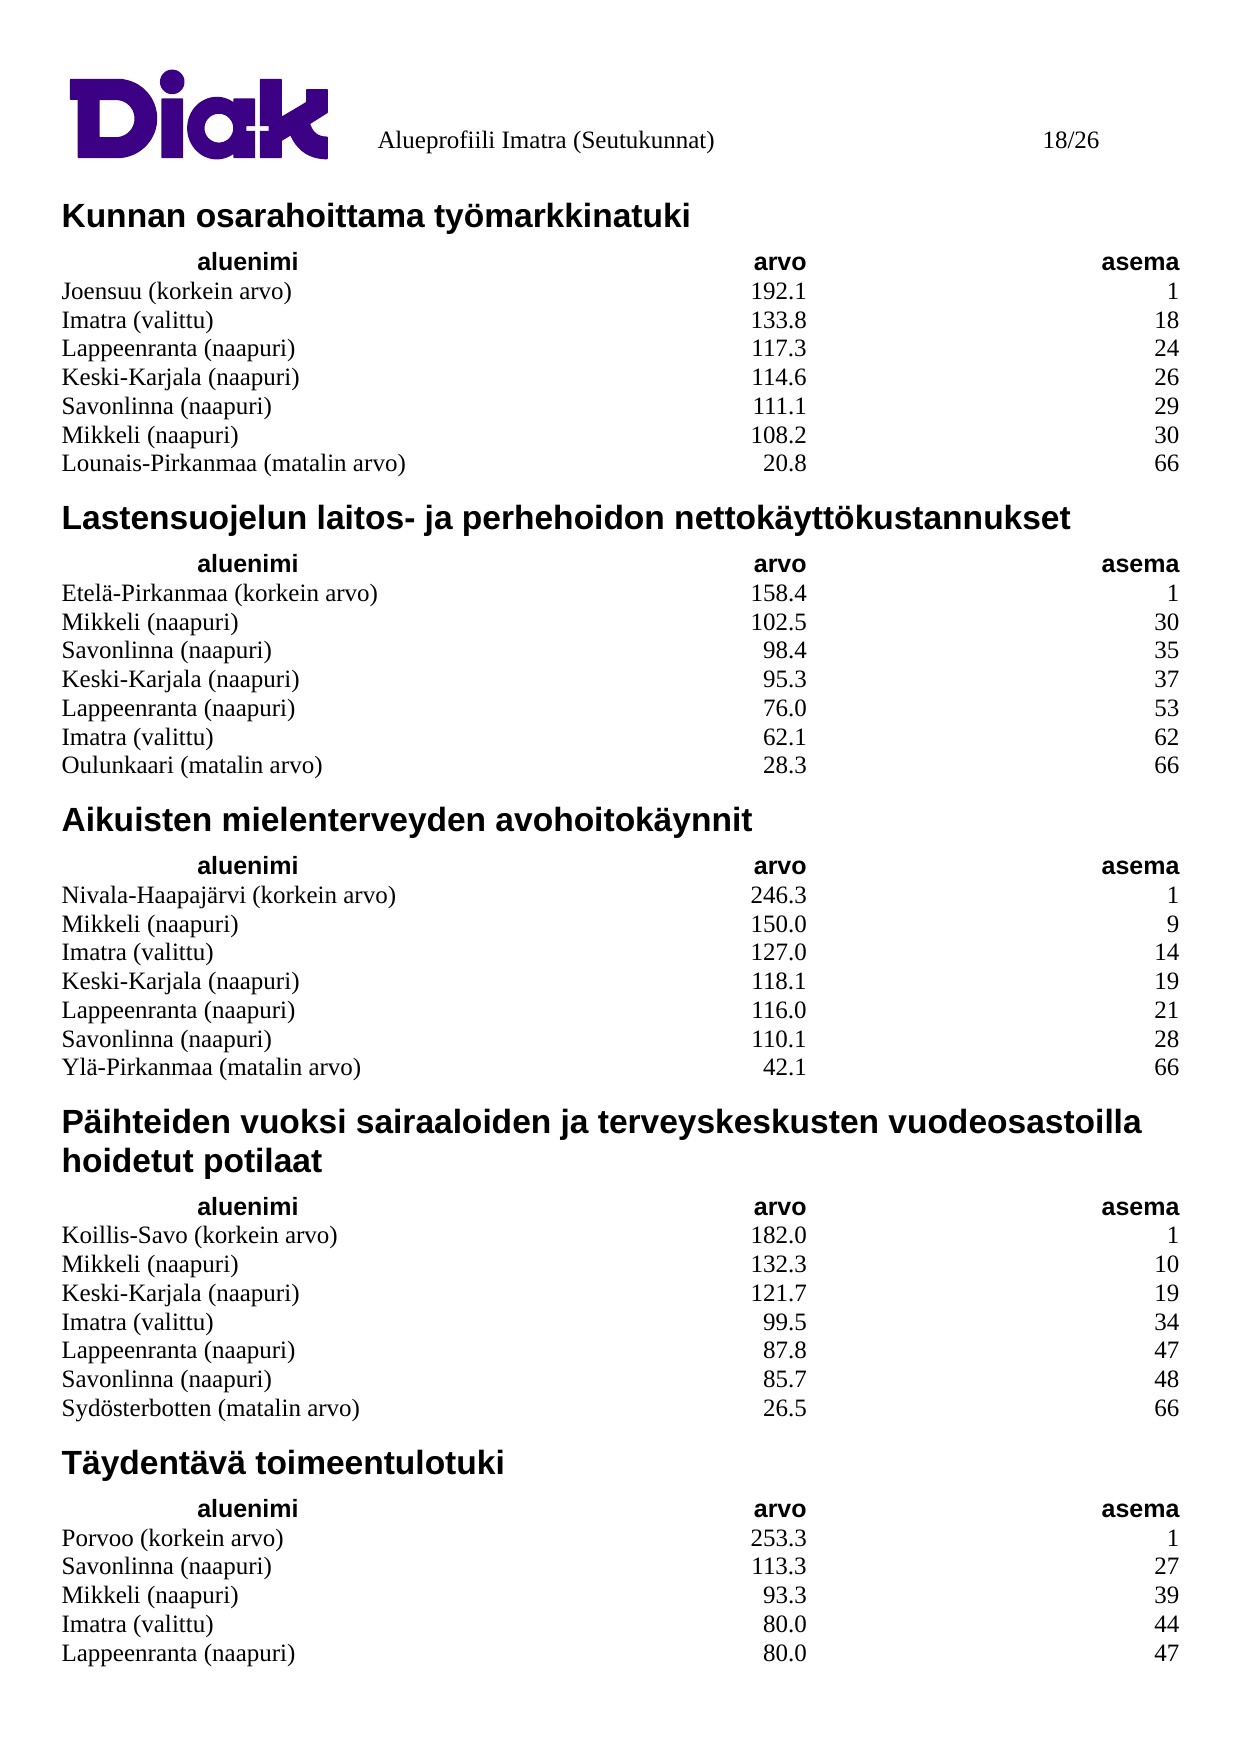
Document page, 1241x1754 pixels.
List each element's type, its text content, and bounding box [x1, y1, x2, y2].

table_cell Joensuu (korkein arvo) [61, 276, 434, 305]
table_cell 110.1 [434, 1024, 806, 1052]
table_cell 76.0 [434, 693, 806, 722]
table_cell 19 [806, 966, 1179, 995]
table_cell Savonlinna (naapuri) [61, 636, 434, 664]
table_cell Mikkeli (naapuri) [61, 909, 434, 937]
table_cell 34 [806, 1307, 1179, 1336]
table_cell Keski-Karjala (naapuri) [61, 362, 434, 391]
table_cell 30 [806, 420, 1179, 448]
table_cell 24 [806, 334, 1179, 362]
table_cell 102.5 [434, 607, 806, 636]
table_cell Koillis-Savo (korkein arvo) [61, 1221, 434, 1249]
table_cell 9 [806, 909, 1179, 937]
table_cell 44 [806, 1609, 1179, 1638]
table_header asema [806, 247, 1179, 276]
table_cell 37 [806, 664, 1179, 693]
table_cell 80.0 [434, 1609, 806, 1638]
table_cell Mikkeli (naapuri) [61, 1249, 434, 1278]
table_cell 246.3 [434, 880, 806, 909]
table_cell 85.7 [434, 1364, 806, 1393]
table_cell Lappeenranta (naapuri) [61, 334, 434, 362]
table_cell Sydösterbotten (matalin arvo) [61, 1393, 434, 1422]
table_header asema [806, 851, 1179, 880]
table_cell 27 [806, 1551, 1179, 1580]
table_cell 47 [806, 1336, 1179, 1364]
table_header asema [806, 1192, 1179, 1221]
table_cell 42.1 [434, 1053, 806, 1081]
table_cell Oulunkaari (matalin arvo) [61, 751, 434, 779]
table_cell 95.3 [434, 664, 806, 693]
table_cell 253.3 [434, 1523, 806, 1551]
table_cell 116.0 [434, 995, 806, 1024]
table_cell Imatra (valittu) [61, 722, 434, 751]
table_cell 66 [806, 449, 1179, 477]
table_cell 158.4 [434, 578, 806, 607]
table_cell Mikkeli (naapuri) [61, 420, 434, 448]
table_cell Imatra (valittu) [61, 1609, 434, 1638]
table_cell Imatra (valittu) [61, 938, 434, 966]
table_cell 26 [806, 362, 1179, 391]
table_header arvo [434, 1192, 806, 1221]
table_header aluenimi [61, 247, 434, 276]
table_cell 111.1 [434, 391, 806, 420]
table_header arvo [434, 549, 806, 578]
subtitle Kunnan osarahoittama työmarkkinatuki [61, 196, 1179, 235]
table_cell 80.0 [434, 1638, 806, 1666]
table_cell Imatra (valittu) [61, 1307, 434, 1336]
table_cell Keski-Karjala (naapuri) [61, 966, 434, 995]
subtitle Lastensuojelun laitos- ja perhehoidon nettokäyttökustannukset [61, 498, 1179, 537]
table_cell Keski-Karjala (naapuri) [61, 664, 434, 693]
table_cell Lounais-Pirkanmaa (matalin arvo) [61, 449, 434, 477]
table_cell Savonlinna (naapuri) [61, 1551, 434, 1580]
table_cell 19 [806, 1278, 1179, 1307]
table_cell 26.5 [434, 1393, 806, 1422]
table_cell 182.0 [434, 1221, 806, 1249]
table_cell 1 [806, 880, 1179, 909]
table_cell 1 [806, 1221, 1179, 1249]
table_cell 66 [806, 1053, 1179, 1081]
table_cell Etelä-Pirkanmaa (korkein arvo) [61, 578, 434, 607]
table_cell 1 [806, 578, 1179, 607]
table_cell 127.0 [434, 938, 806, 966]
table_cell 48 [806, 1364, 1179, 1393]
table_cell 66 [806, 1393, 1179, 1422]
table_cell Lappeenranta (naapuri) [61, 693, 434, 722]
table_cell 99.5 [434, 1307, 806, 1336]
table_cell Mikkeli (naapuri) [61, 607, 434, 636]
table_cell Ylä-Pirkanmaa (matalin arvo) [61, 1053, 434, 1081]
table_header arvo [434, 851, 806, 880]
table_cell 28 [806, 1024, 1179, 1052]
table_header arvo [434, 1494, 806, 1523]
table_cell 62 [806, 722, 1179, 751]
table_cell Keski-Karjala (naapuri) [61, 1278, 434, 1307]
table_cell 18 [806, 305, 1179, 333]
table_cell Mikkeli (naapuri) [61, 1580, 434, 1609]
table_cell 21 [806, 995, 1179, 1024]
table_cell 14 [806, 938, 1179, 966]
table_cell Lappeenranta (naapuri) [61, 1336, 434, 1364]
table_cell 53 [806, 693, 1179, 722]
table_header asema [806, 549, 1179, 578]
table_cell Lappeenranta (naapuri) [61, 1638, 434, 1666]
table_header asema [806, 1494, 1179, 1523]
table_header aluenimi [61, 1494, 434, 1523]
table_cell 62.1 [434, 722, 806, 751]
subtitle Päihteiden vuoksi sairaaloiden ja terveyskeskusten vuodeosastoilla hoidetut potilaat [61, 1102, 1179, 1179]
table_cell 108.2 [434, 420, 806, 448]
table_cell Savonlinna (naapuri) [61, 391, 434, 420]
table_cell Savonlinna (naapuri) [61, 1364, 434, 1393]
table_cell 121.7 [434, 1278, 806, 1307]
table_cell 29 [806, 391, 1179, 420]
subtitle Aikuisten mielenterveyden avohoitokäynnit [61, 800, 1179, 839]
table_cell Porvoo (korkein arvo) [61, 1523, 434, 1551]
table_cell 117.3 [434, 334, 806, 362]
table_cell 1 [806, 1523, 1179, 1551]
table_cell 30 [806, 607, 1179, 636]
table_header arvo [434, 247, 806, 276]
table_cell 132.3 [434, 1249, 806, 1278]
table_cell Savonlinna (naapuri) [61, 1024, 434, 1052]
subtitle Täydentävä toimeentulotuki [61, 1443, 1179, 1481]
table_cell 87.8 [434, 1336, 806, 1364]
table_cell 118.1 [434, 966, 806, 995]
table_cell 192.1 [434, 276, 806, 305]
table_cell 39 [806, 1580, 1179, 1609]
table_cell 98.4 [434, 636, 806, 664]
table_cell 113.3 [434, 1551, 806, 1580]
table_cell 20.8 [434, 449, 806, 477]
table_cell 1 [806, 276, 1179, 305]
table_cell 28.3 [434, 751, 806, 779]
table_header aluenimi [61, 549, 434, 578]
table_cell 35 [806, 636, 1179, 664]
table_header aluenimi [61, 851, 434, 880]
table_cell 10 [806, 1249, 1179, 1278]
table_header aluenimi [61, 1192, 434, 1221]
table_cell 133.8 [434, 305, 806, 333]
table_cell Nivala-Haapajärvi (korkein arvo) [61, 880, 434, 909]
table_cell 66 [806, 751, 1179, 779]
table_cell Imatra (valittu) [61, 305, 434, 333]
table_cell 150.0 [434, 909, 806, 937]
table_cell 114.6 [434, 362, 806, 391]
table_cell Lappeenranta (naapuri) [61, 995, 434, 1024]
table_cell 47 [806, 1638, 1179, 1666]
table_cell 93.3 [434, 1580, 806, 1609]
